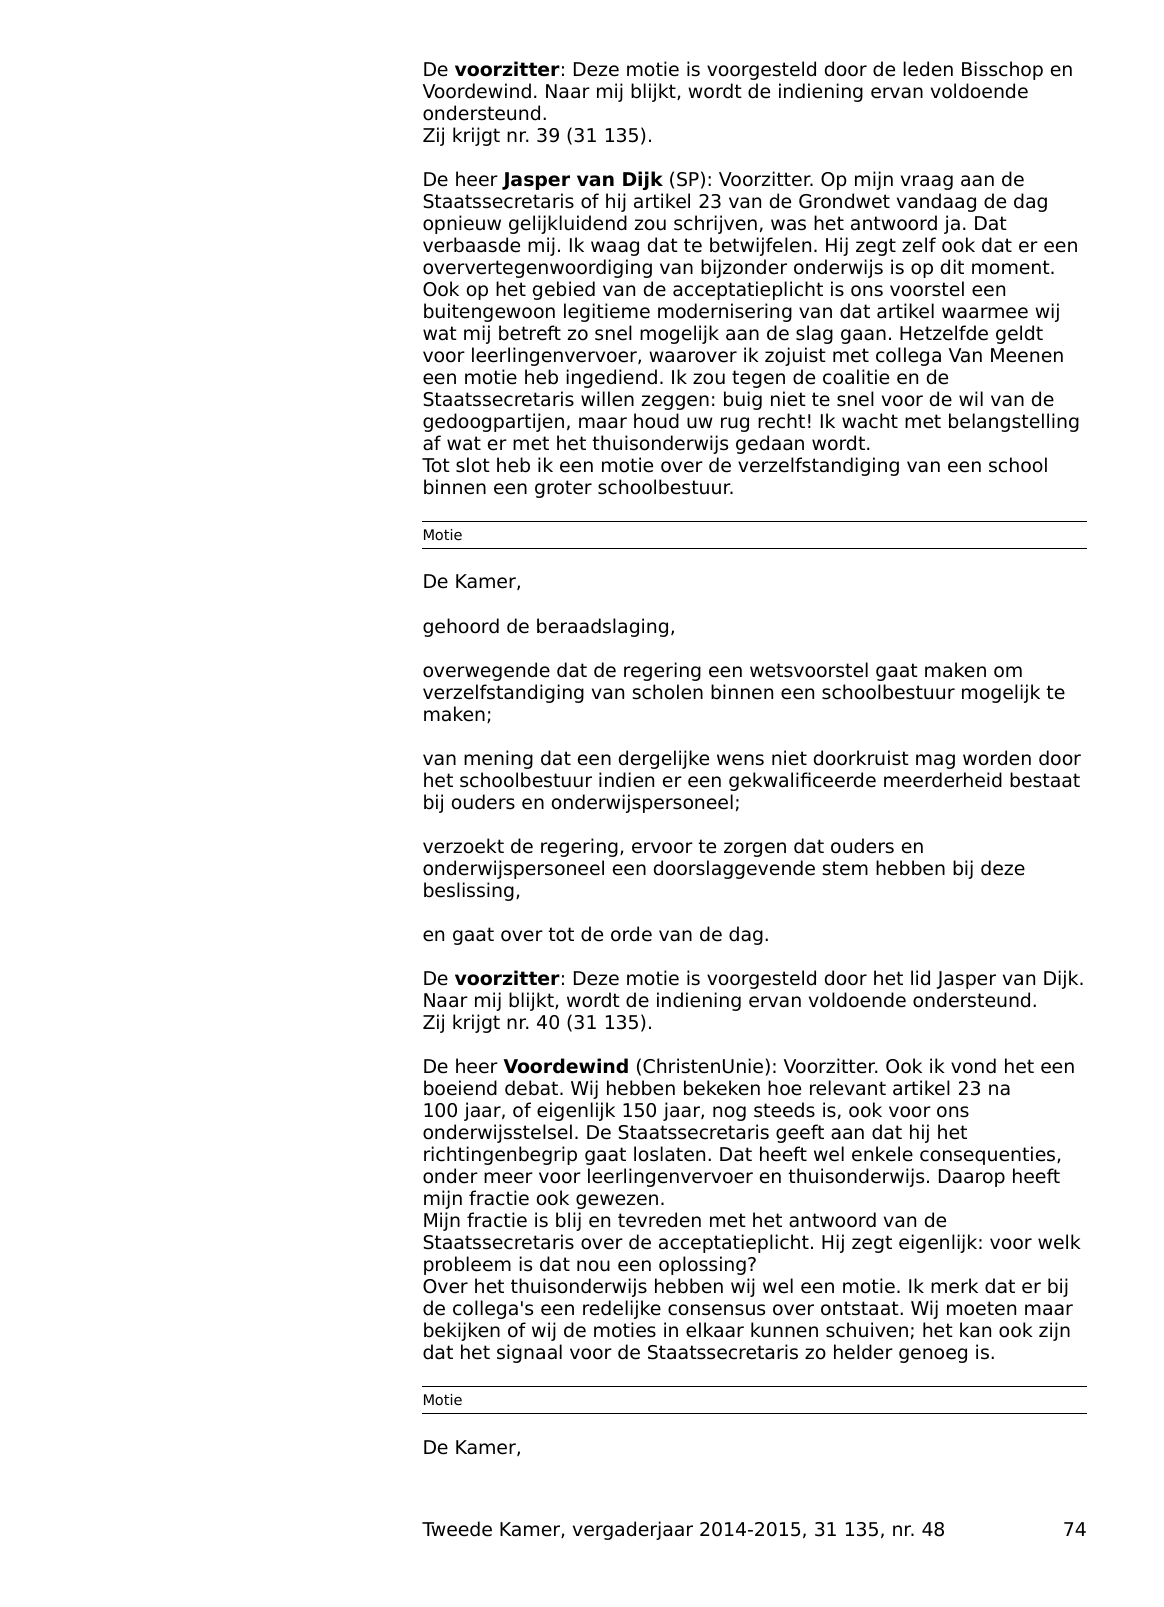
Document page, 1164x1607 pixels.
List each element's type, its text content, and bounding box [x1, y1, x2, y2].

text De heer Voordewind (ChristenUnie): Voorzitter. Ook ik vond het een boeiend debat. Wij hebben bekeken hoe relevant artikel 23 na 100 jaar, of eigenlijk 150 jaar, nog steeds is, ook voor ons onderwijsstelsel. De Staatssecretaris geeft aan dat hij het richtingenbegrip gaat loslaten. Dat heeft wel enkele consequenties, onder meer voor leerlingenvervoer en thuisonderwijs. Daarop heeft mijn fractie ook gewezen. [422, 1056, 1087, 1210]
text gehoord de beraadslaging, [422, 616, 1087, 637]
text Mijn fractie is blij en tevreden met het antwoord van de Staatssecretaris over de acceptatieplicht. Hij zegt eigenlijk: voor welk probleem is dat nou een oplossing? [422, 1210, 1087, 1276]
text De Kamer, [422, 571, 1087, 593]
table_header Motie [422, 522, 1087, 548]
text Tot slot heb ik een motie over de verzelfstandiging van een school binnen een groter schoolbestuur. [422, 455, 1087, 499]
text De voorzitter: Deze motie is voorgesteld door het lid Jasper van Dijk. Naar mij blijkt, wordt de indiening ervan voldoende ondersteund. [422, 968, 1087, 1012]
text overwegende dat de regering een wetsvoorstel gaat maken om verzelfstandiging van scholen binnen een schoolbestuur mogelijk te maken; [422, 660, 1087, 726]
text en gaat over tot de orde van de dag. [422, 924, 1087, 946]
text van mening dat een dergelijke wens niet doorkruist mag worden door het schoolbestuur indien er een gekwalificeerde meerderheid bestaat bij ouders en onderwijspersoneel; [422, 748, 1087, 814]
text Over het thuisonderwijs hebben wij wel een motie. Ik merk dat er bij de collega's een redelijke consensus over ontstaat. Wij moeten maar bekijken of wij de moties in elkaar kunnen schuiven; het kan ook zijn dat het signaal voor de Staatssecretaris zo helder genoeg is. [422, 1276, 1087, 1364]
text De Kamer, [422, 1437, 1087, 1458]
table_header Motie [422, 1387, 1087, 1413]
text Zij krijgt nr. 39 (31 135). [422, 125, 1087, 147]
text verzoekt de regering, ervoor te zorgen dat ouders en onderwijspersoneel een doorslaggevende stem hebben bij deze beslissing, [422, 836, 1087, 902]
text De heer Jasper van Dijk (SP): Voorzitter. Op mijn vraag aan de Staatssecretaris of hij artikel 23 van de Grondwet vandaag de dag opnieuw gelijkluidend zou schrijven, was het antwoord ja. Dat verbaasde mij. Ik waag dat te betwijfelen. Hij zegt zelf ook dat er een oververtegenwoordiging van bijzonder onderwijs is op dit moment. Ook op het gebied van de acceptatieplicht is ons voorstel een buitengewoon legitieme modernisering van dat artikel waarmee wij wat mij betreft zo snel mogelijk aan de slag gaan. Hetzelfde geldt voor leerlingenvervoer, waarover ik zojuist met collega Van Meenen een motie heb ingediend. Ik zou tegen de coalitie en de Staatssecretaris willen zeggen: buig niet te snel voor de wil van de gedoogpartijen, maar houd uw rug recht! Ik wacht met belangstelling af wat er met het thuisonderwijs gedaan wordt. [422, 169, 1087, 455]
text De voorzitter: Deze motie is voorgesteld door de leden Bisschop en Voordewind. Naar mij blijkt, wordt de indiening ervan voldoende ondersteund. [422, 59, 1087, 125]
text Zij krijgt nr. 40 (31 135). [422, 1012, 1087, 1034]
